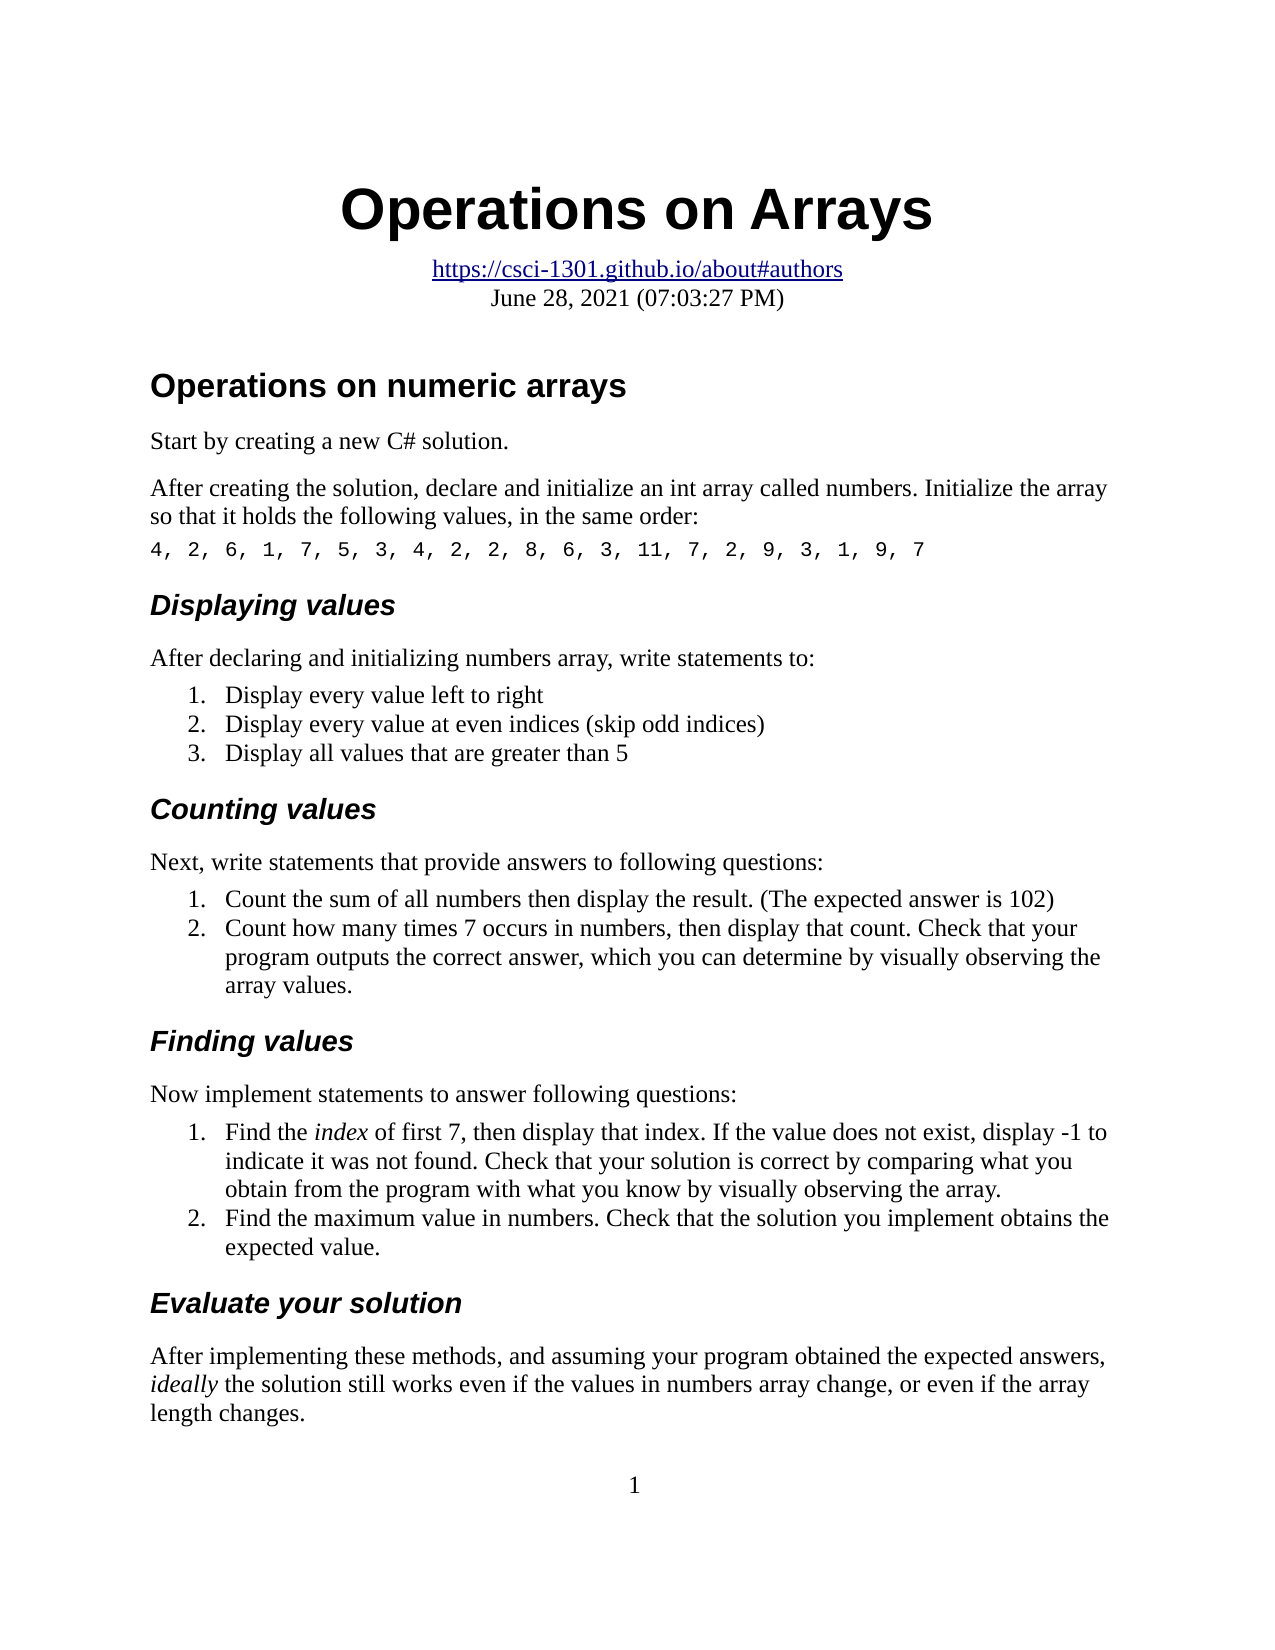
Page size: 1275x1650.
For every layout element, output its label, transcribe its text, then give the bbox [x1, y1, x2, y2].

subtitle Displaying values [150, 588, 1125, 621]
text https://csci-1301.github.io/about#authors [150, 254, 1125, 283]
list Display every value at even indices (skip odd indices) [187, 709, 1125, 738]
list Display all values that are greater than 5 [187, 738, 1125, 767]
list Find the index of first 7, then display that index. If the value does not exist, display -1 to indicate it was not found. Check that your solution is correct by comparing what you obtain from the program with what you know by visually observing the array. [187, 1117, 1125, 1203]
subtitle Counting values [150, 792, 1125, 825]
text Start by creating a new C# solution. [150, 426, 1125, 455]
subtitle Operations on numeric arrays [150, 366, 1125, 404]
list Count how many times 7 occurs in numbers, then display that count. Check that your program outputs the correct answer, which you can determine by visually observing the array values. [187, 913, 1125, 999]
text After declaring and initializing numbers array, write statements to: [150, 643, 1125, 671]
list Count the sum of all numbers then display the result. (The expected answer is 102) [187, 884, 1125, 913]
list Display every value left to right [187, 680, 1125, 709]
text 4, 2, 6, 1, 7, 5, 3, 4, 2, 2, 8, 6, 3, 11, 7, 2, 9, 3, 1, 9, 7 [150, 539, 1125, 563]
subtitle Finding values [150, 1024, 1125, 1058]
text Now implement statements to answer following questions: [150, 1079, 1125, 1108]
text June 28, 2021 (07:03:27 PM) [150, 283, 1125, 312]
title Operations on Arrays [150, 175, 1125, 242]
text After creating the solution, declare and initialize an int array called numbers. Initialize the array so that it holds the following values, in the same order: [150, 473, 1125, 530]
subtitle Evaluate your solution [150, 1286, 1125, 1319]
text Next, write statements that provide answers to following questions: [150, 847, 1125, 875]
list Find the maximum value in numbers. Check that the solution you implement obtains the expected value. [187, 1203, 1125, 1261]
text After implementing these methods, and assuming your program obtained the expected answers, ideally the solution still works even if the values in numbers array change, or even if the array length changes. [150, 1341, 1125, 1427]
